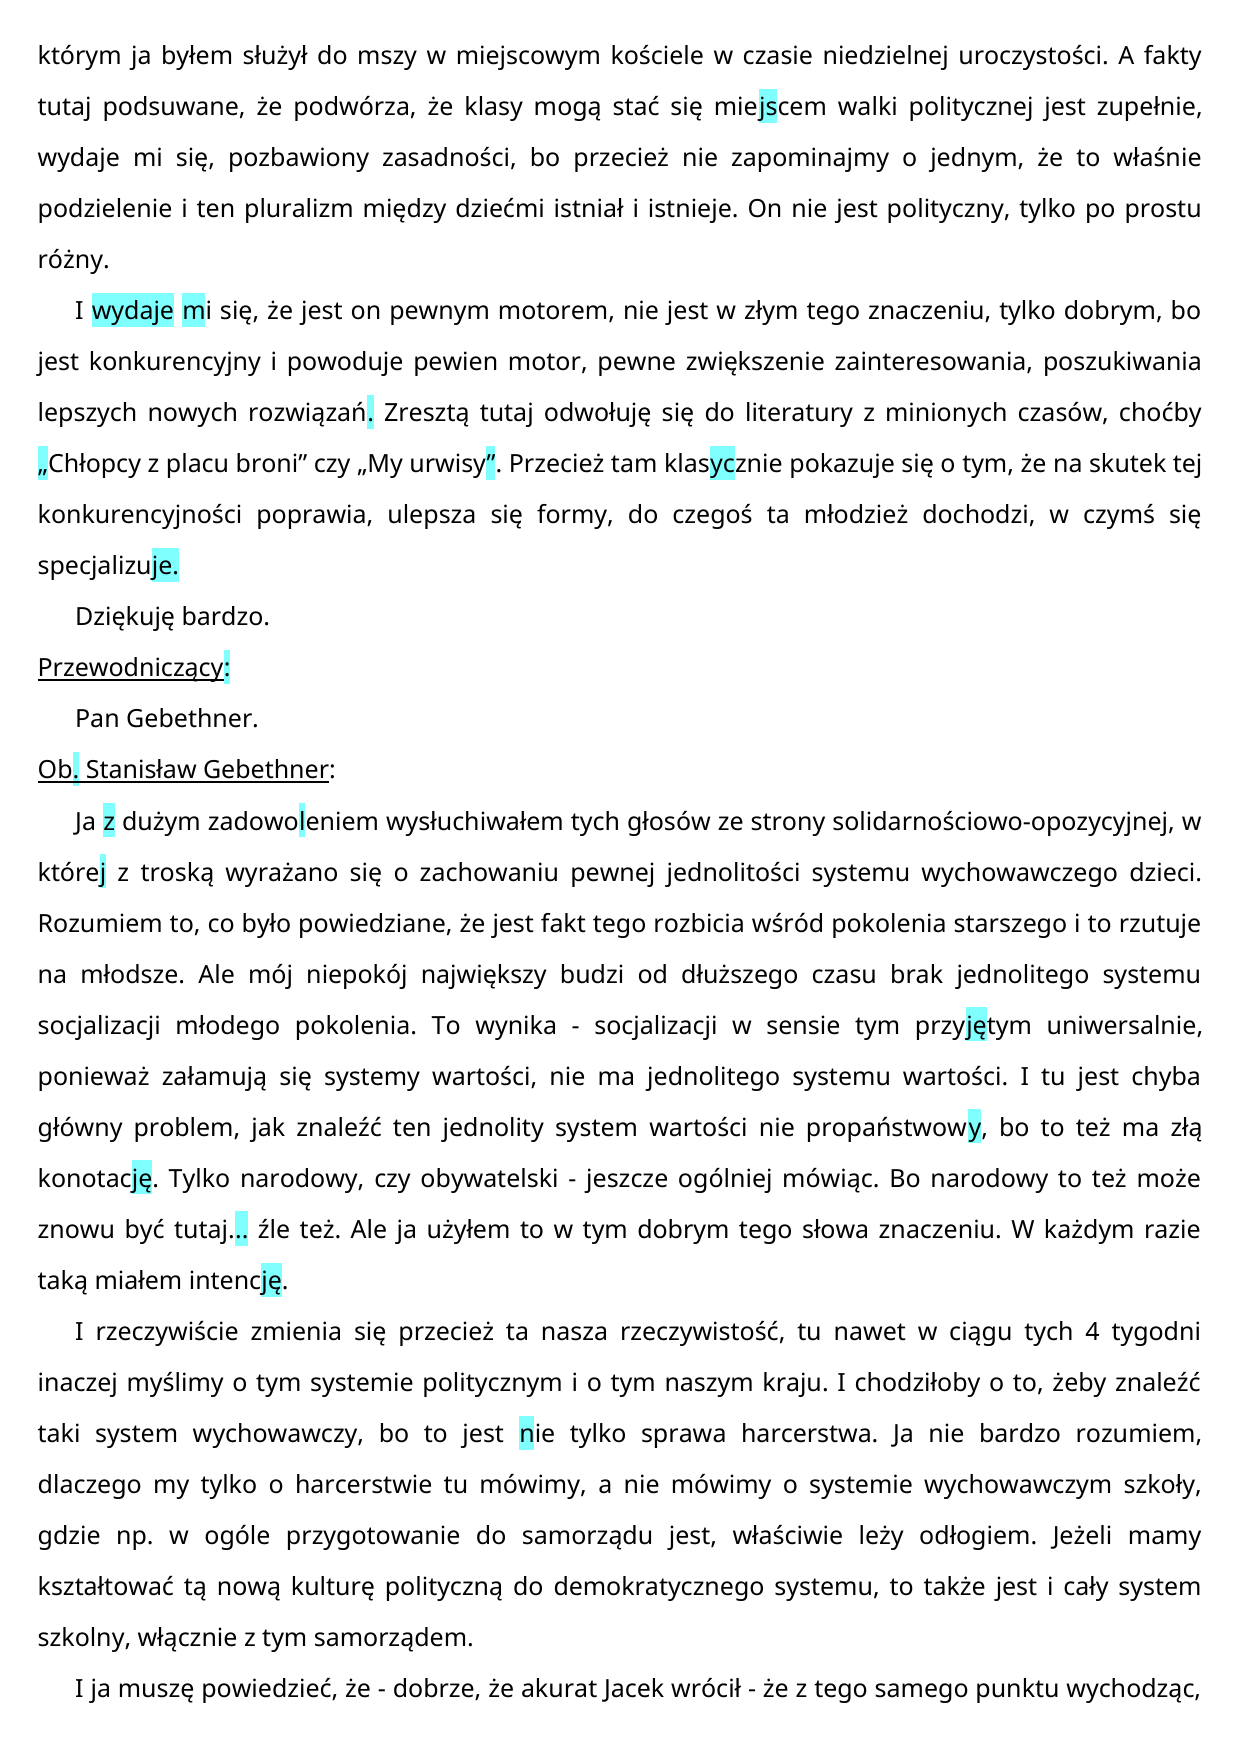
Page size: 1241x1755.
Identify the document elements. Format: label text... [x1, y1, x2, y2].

text Pan Gebethner. [37, 701, 1203, 735]
text I rzeczywiście zmienia się przecież ta nasza rzeczywistość, tu nawet w ciągu tych 4 tygodni inaczej myślimy o tym systemie politycznym i o tym naszym kraju. I chodziłoby o to, żeby znaleźć taki system wychowawczy, bo to jest nie tylko sprawa harcerstwa. Ja nie bardzo rozumiem, dlaczego my tylko o harcerstwie tu mówimy, a nie mówimy o systemie wychowawczym szkoły, gdzie np. w ogóle przygotowanie do samorządu jest, właściwie leży odłogiem. Jeżeli mamy kształtować tą nową kulturę polityczną do demokratycznego systemu, to także jest i cały system szkolny, włącznie z tym samorządem. [37, 1313, 1203, 1654]
text I wydaje mi się, że jest on pewnym motorem, nie jest w złym tego znaczeniu, tylko dobrym, bo jest konkurencyjny i powoduje pewien motor, pewne zwiększenie zainteresowania, poszukiwania lepszych nowych rozwiązań. Zresztą tutaj odwołuję się do literatury z minionych czasów, choćby „Chłopcy z placu broni” czy „My urwisy”. Przecież tam klasycznie pokazuje się o tym, że na skutek tej konkurencyjności poprawia, ulepsza się formy, do czegoś ta młodzież dochodzi, w czymś się specjalizuje. [37, 293, 1203, 582]
text Dziękuję bardzo. [37, 599, 1203, 633]
text Ob. Stanisław Gebethner: [37, 752, 1203, 786]
text Ja z dużym zadowoleniem wysłuchiwałem tych głosów ze strony solidarnościowo-opozycyjnej, w której z troską wyrażano się o zachowaniu pewnej jednolitości systemu wychowawczego dzieci. Rozumiem to, co było powiedziane, że jest fakt tego rozbicia wśród pokolenia starszego i to rzutuje na młodsze. Ale mój niepokój największy budzi od dłuższego czasu brak jednolitego systemu socjalizacji młodego pokolenia. To wynika - socjalizacji w sensie tym przyjętym uniwersalnie, ponieważ załamują się systemy wartości, nie ma jednolitego systemu wartości. I tu jest chyba główny problem, jak znaleźć ten jednolity system wartości nie propaństwowy, bo to też ma złą konotację. Tylko narodowy, czy obywatelski - jeszcze ogólniej mówiąc. Bo narodowy to też może znowu być tutaj... źle też. Ale ja użyłem to w tym dobrym tego słowa znaczeniu. W każdym razie taką miałem intencję. [37, 803, 1203, 1297]
text I ja muszę powiedzieć, że - dobrze, że akurat Jacek wrócił - że z tego samego punktu wychodząc, [37, 1671, 1203, 1705]
text którym ja byłem służył do mszy w miejscowym kościele w czasie niedzielnej uroczystości. A fakty tutaj podsuwane, że podwórza, że klasy mogą stać się miejscem walki politycznej jest zupełnie, wydaje mi się, pozbawiony zasadności, bo przecież nie zapominajmy o jednym, że to właśnie podzielenie i ten pluralizm między dziećmi istniał i istnieje. On nie jest polityczny, tylko po prostu różny. [37, 37, 1203, 276]
text Przewodniczący: [37, 650, 1203, 684]
